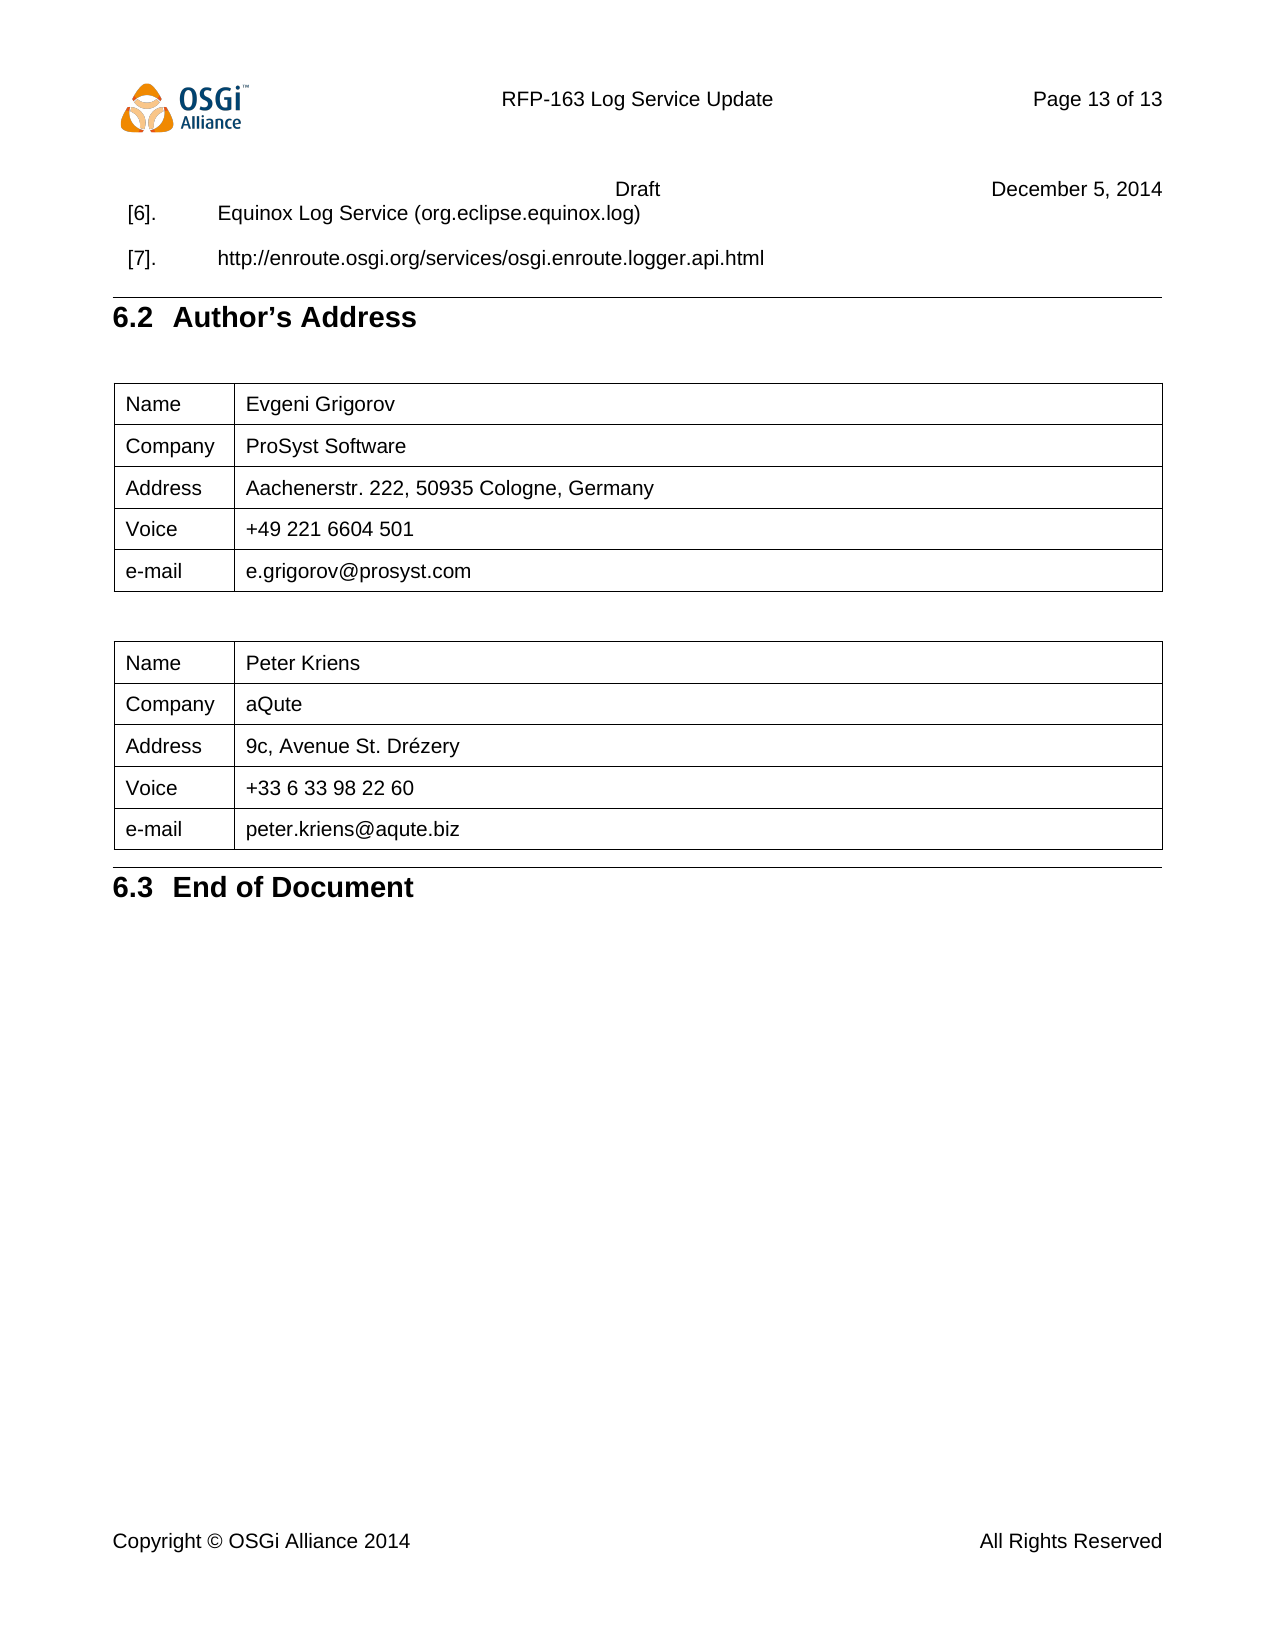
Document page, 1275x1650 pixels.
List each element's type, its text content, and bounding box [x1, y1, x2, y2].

table_cell Company [115, 425, 234, 466]
table_cell aQute [235, 684, 1162, 724]
table_cell Address [115, 467, 234, 508]
table_cell e.grigorov@prosyst.com [235, 550, 1162, 591]
table_cell Voice [115, 767, 234, 808]
table_cell +49 221 6604 501 [235, 509, 1162, 549]
table_cell Address [115, 725, 234, 766]
table_cell e-mail [115, 809, 234, 849]
table_cell e-mail [115, 550, 234, 591]
table_cell Aachenerstr. 222, 50935 Cologne, Germany [235, 467, 1162, 508]
table_cell 9c, Avenue St. Drézery [235, 725, 1162, 766]
table_cell Voice [115, 509, 234, 549]
subtitle Author’s Address [112, 298, 1162, 334]
table_header Name [115, 384, 234, 424]
picture [113, 76, 257, 140]
table_cell Company [115, 684, 234, 724]
table_cell +33 6 33 98 22 60 [235, 767, 1162, 808]
table_cell ProSyst Software [235, 425, 1162, 466]
table_header Evgeni Grigorov [235, 384, 1162, 424]
table_cell peter.kriens@aqute.biz [235, 809, 1162, 849]
table_header Name [115, 642, 234, 683]
table_header Peter Kriens [235, 642, 1162, 683]
list Equinox Log Service (org.eclipse.equinox.log) [127, 201, 1162, 225]
subtitle End of Document [112, 868, 1162, 904]
